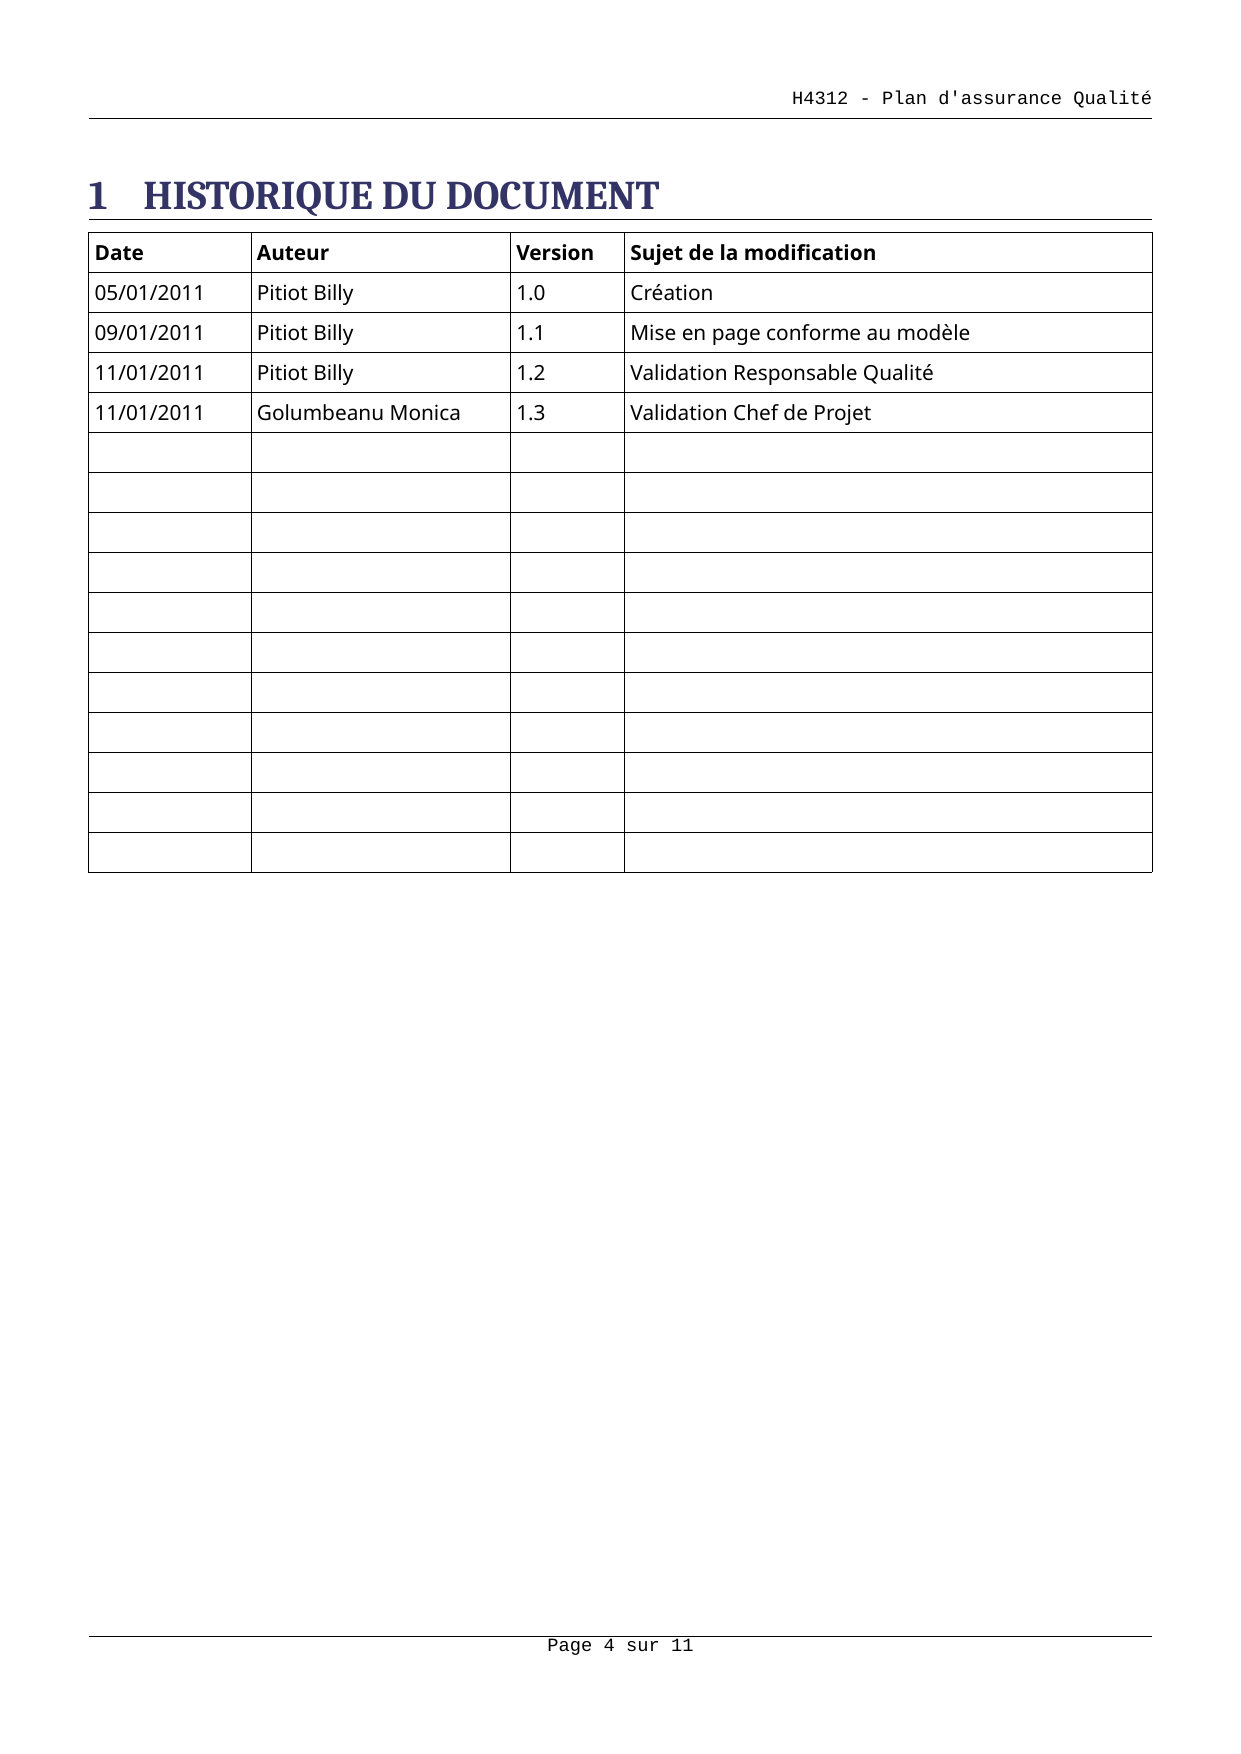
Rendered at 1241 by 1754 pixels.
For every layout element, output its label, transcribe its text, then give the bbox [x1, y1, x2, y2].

table_cell [625, 473, 1152, 512]
table_cell 09/01/2011 [89, 313, 251, 352]
table_cell [252, 633, 510, 672]
table_cell 11/01/2011 [89, 393, 251, 432]
table_cell [252, 673, 510, 712]
table_cell 1.0 [511, 273, 624, 312]
table_cell [511, 433, 624, 472]
table_cell [89, 433, 251, 472]
table_cell [511, 513, 624, 552]
table_cell [511, 553, 624, 592]
table_cell [625, 673, 1152, 712]
table_cell [511, 473, 624, 512]
table_cell Golumbeanu Monica [252, 393, 510, 432]
subtitle Historique du document [88, 172, 1152, 219]
table_cell [89, 593, 251, 632]
table_cell [625, 433, 1152, 472]
table_cell [252, 513, 510, 552]
table_header Sujet de la modification [625, 233, 1152, 272]
table_cell [625, 553, 1152, 592]
table_cell [89, 633, 251, 672]
table_cell [252, 433, 510, 472]
table_cell [89, 473, 251, 512]
table_cell [511, 753, 624, 792]
table_cell [625, 713, 1152, 752]
table_cell [89, 753, 251, 792]
table_cell [89, 513, 251, 552]
table_cell [89, 673, 251, 712]
table_cell [89, 553, 251, 592]
table_cell 1.1 [511, 313, 624, 352]
table_cell [89, 713, 251, 752]
table_cell 1.2 [511, 353, 624, 392]
table_cell [511, 673, 624, 712]
table_cell 05/01/2011 [89, 273, 251, 312]
table_cell [252, 793, 510, 832]
table_cell 11/01/2011 [89, 353, 251, 392]
table_cell [252, 473, 510, 512]
table_cell [252, 753, 510, 792]
table_cell 1.3 [511, 393, 624, 432]
table_cell [511, 793, 624, 832]
table_cell [252, 713, 510, 752]
table_cell Pitiot Billy [252, 273, 510, 312]
table_cell [625, 793, 1152, 832]
table_cell [625, 513, 1152, 552]
table_header Auteur [252, 233, 510, 272]
table_cell [511, 713, 624, 752]
table_cell Validation Responsable Qualité [625, 353, 1152, 392]
table_cell Mise en page conforme au modèle [625, 313, 1152, 352]
table_cell Validation Chef de Projet [625, 393, 1152, 432]
table_cell [511, 593, 624, 632]
table_cell [511, 833, 624, 872]
table_cell Pitiot Billy [252, 353, 510, 392]
table_cell [89, 833, 251, 872]
table_cell [252, 833, 510, 872]
table_header Date [89, 233, 251, 272]
table_cell [89, 793, 251, 832]
table_cell Pitiot Billy [252, 313, 510, 352]
table_cell [625, 833, 1152, 872]
table_cell [625, 753, 1152, 792]
table_cell [511, 633, 624, 672]
table_header Version [511, 233, 624, 272]
table_cell [625, 633, 1152, 672]
table_cell [252, 593, 510, 632]
table_cell Création [625, 273, 1152, 312]
table_cell [252, 553, 510, 592]
table_cell [625, 593, 1152, 632]
